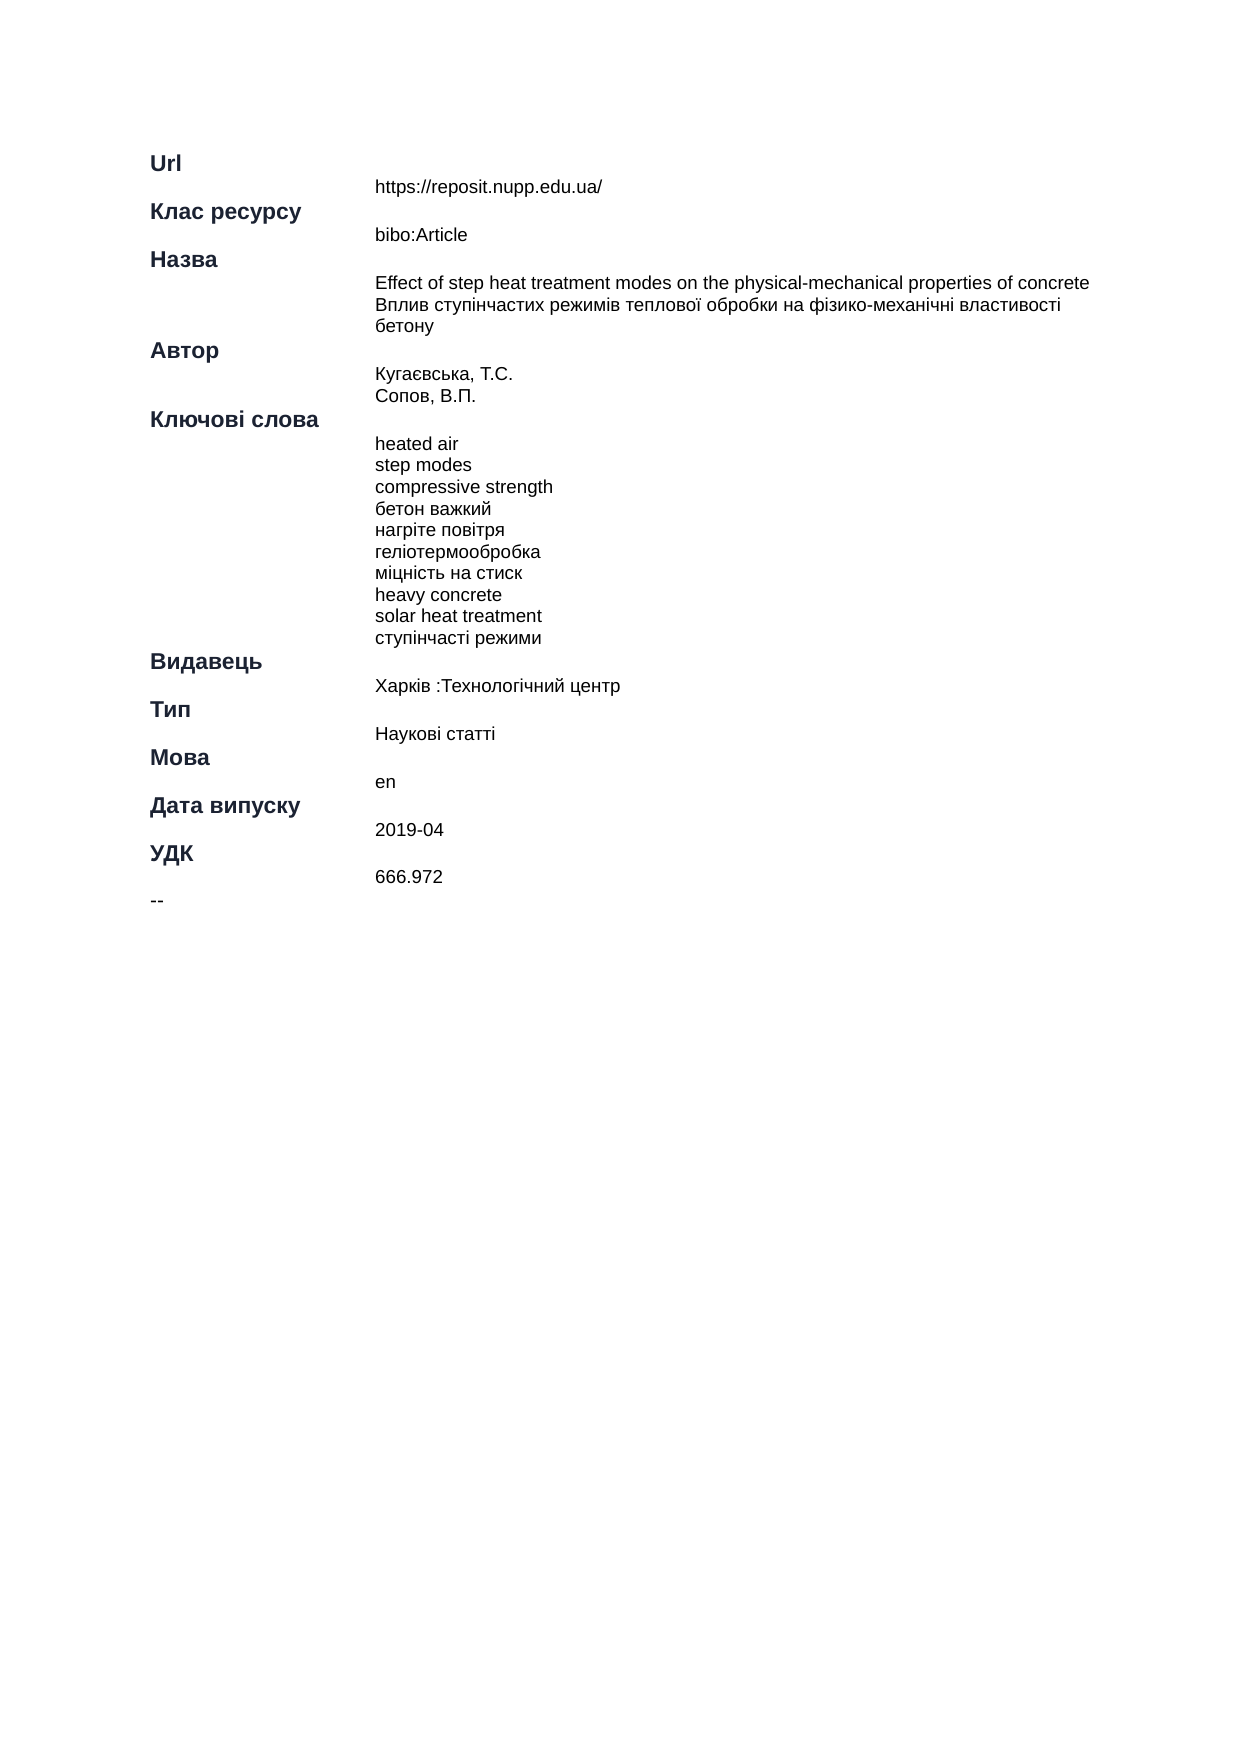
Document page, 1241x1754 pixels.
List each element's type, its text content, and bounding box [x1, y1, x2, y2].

text en [375, 771, 1090, 792]
text УДК [150, 840, 1090, 866]
text bibo:Article [375, 224, 1090, 246]
text compressive strength [375, 476, 1090, 497]
text heavy concrete [375, 584, 1090, 605]
text heated air [375, 433, 1090, 454]
text міцність на стиск [375, 562, 1090, 584]
text ступінчасті режими [375, 627, 1090, 648]
text Сопов, В.П. [375, 385, 1090, 406]
text 2019-04 [375, 818, 1090, 840]
text Клас ресурсу [150, 198, 1090, 224]
text Ключові слова [150, 406, 1090, 433]
text геліотермообробка [375, 541, 1090, 562]
text 666.972 [375, 866, 1090, 888]
text Тип [150, 696, 1090, 723]
text нагріте повітря [375, 519, 1090, 541]
text Наукові статті [375, 723, 1090, 744]
text solar heat treatment [375, 605, 1090, 627]
text Вплив ступінчастих режимів теплової обробки на фізико-механічні властивості бетону [375, 294, 1090, 337]
text Видавець [150, 648, 1090, 675]
text Url [150, 150, 1090, 176]
text бетон важкий [375, 497, 1090, 519]
text Мова [150, 744, 1090, 771]
text -- [150, 888, 1090, 912]
text Effect of step heat treatment modes on the physical-mechanical properties of concrete [375, 272, 1090, 294]
text Автор [150, 337, 1090, 363]
text Кугаєвська, Т.С. [375, 363, 1090, 385]
text step modes [375, 454, 1090, 476]
text Харків :Технологічний центр [375, 675, 1090, 696]
text Дата випуску [150, 792, 1090, 818]
text https://reposit.nupp.edu.ua/ [375, 176, 1090, 198]
text Назва [150, 246, 1090, 272]
